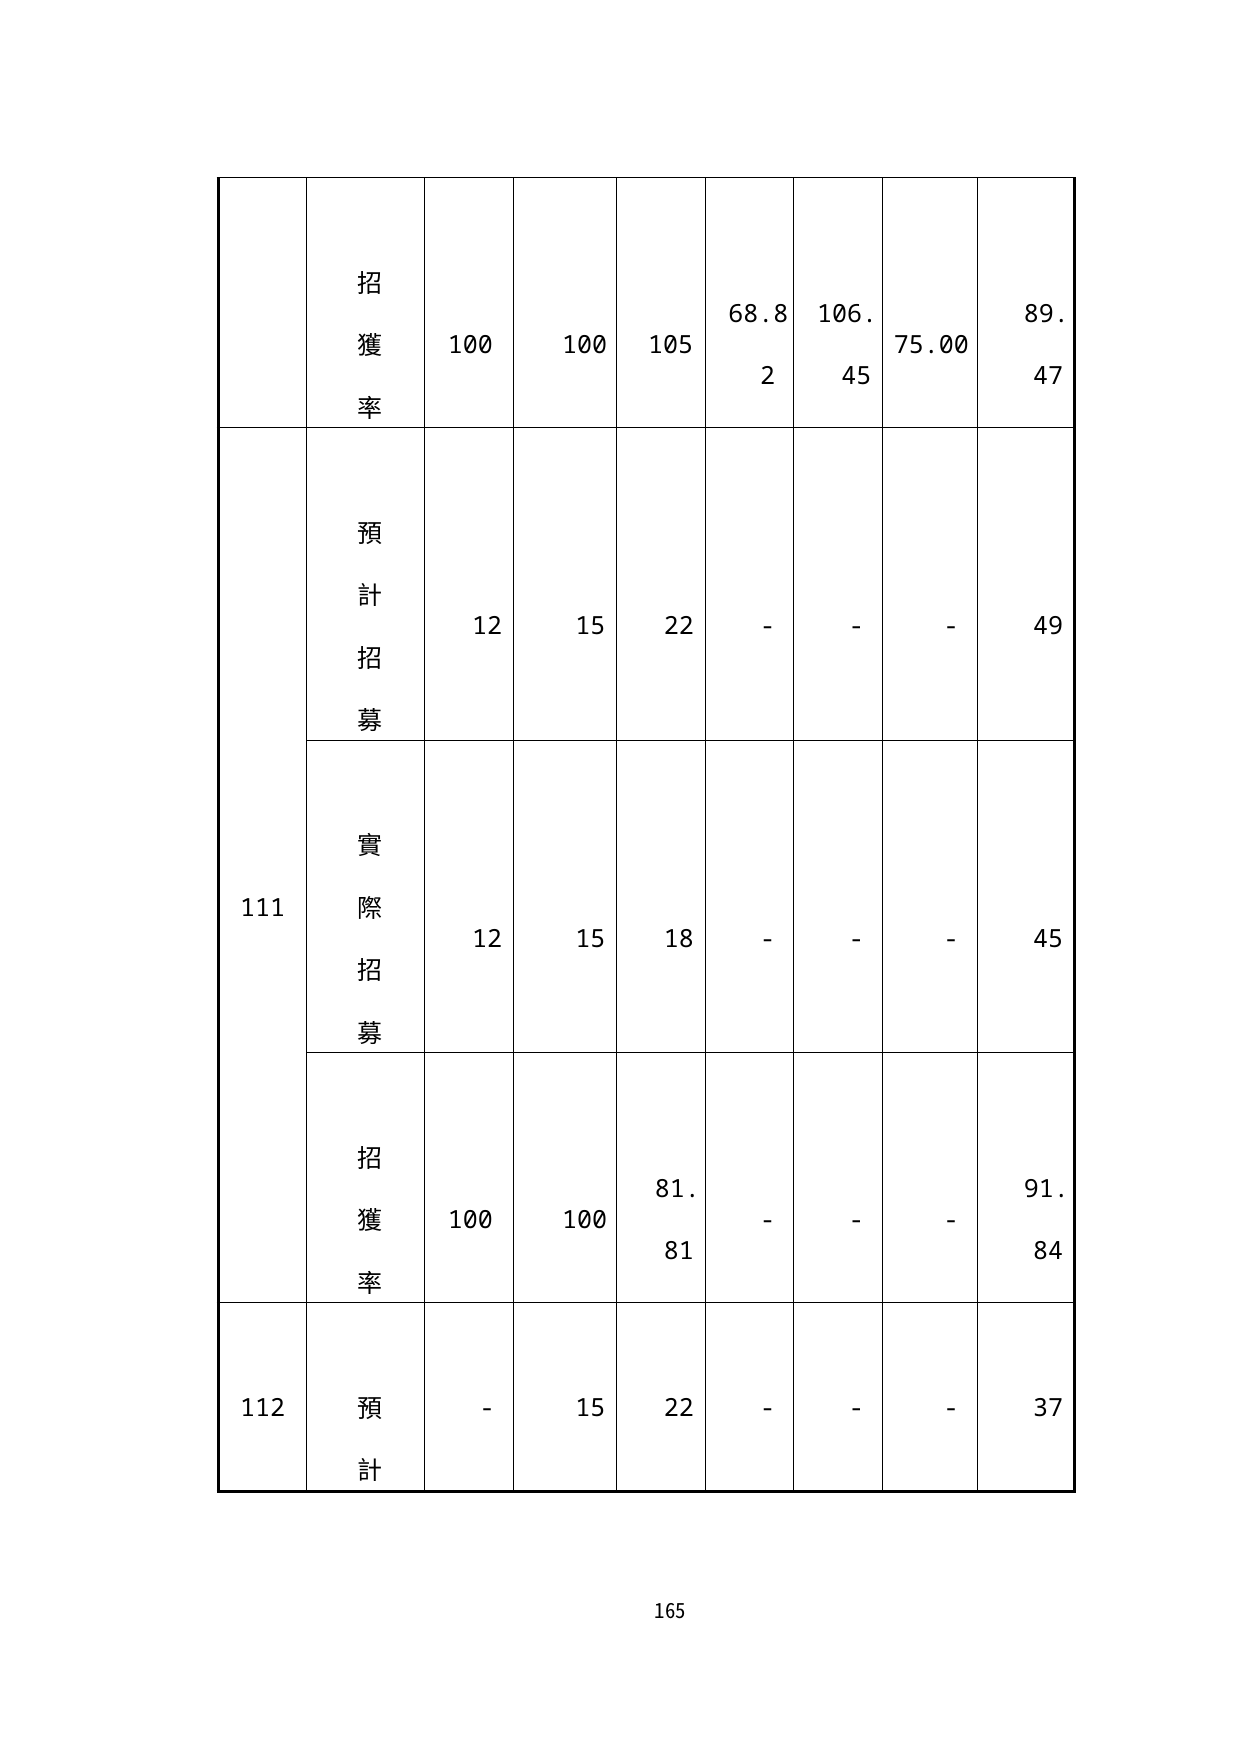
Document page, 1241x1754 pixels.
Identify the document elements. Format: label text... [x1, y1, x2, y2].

table_cell - [794, 741, 882, 1052]
table_cell 100 [425, 1053, 513, 1302]
table_cell 實際招募 [307, 741, 424, 1052]
table_cell 15 [514, 1303, 616, 1490]
table_cell 預計招募 [307, 428, 424, 740]
table_cell 112 [220, 1303, 306, 1490]
table_cell 91.84 [978, 1053, 1073, 1302]
table_cell 100 [514, 178, 616, 427]
table_cell 招獲率 [307, 1053, 424, 1302]
table_cell 106.45 [794, 178, 882, 427]
table_cell 100 [425, 178, 513, 427]
table_cell 15 [514, 428, 616, 740]
table_cell 22 [617, 428, 705, 740]
table_cell 49 [978, 428, 1073, 740]
table_cell 81.81 [617, 1053, 705, 1302]
table_cell 68.82 [706, 178, 793, 427]
table_cell - [883, 741, 977, 1052]
table_cell 105 [617, 178, 705, 427]
table_cell 111 [220, 428, 306, 1302]
table_cell - [883, 1303, 977, 1490]
table_cell - [706, 1303, 793, 1490]
table_cell 12 [425, 428, 513, 740]
table_cell 100 [514, 1053, 616, 1302]
table_cell - [706, 1053, 793, 1302]
table_cell 預計 [307, 1303, 424, 1490]
table_cell - [706, 741, 793, 1052]
table_cell [220, 178, 306, 427]
table_cell 45 [978, 741, 1073, 1052]
table_cell - [883, 428, 977, 740]
table_cell 15 [514, 741, 616, 1052]
table_cell - [883, 1053, 977, 1302]
table_cell - [425, 1303, 513, 1490]
table_cell - [794, 428, 882, 740]
table_cell 89.47 [978, 178, 1073, 427]
table_cell 12 [425, 741, 513, 1052]
table_cell 37 [978, 1303, 1073, 1490]
table_cell - [794, 1303, 882, 1490]
table_cell - [794, 1053, 882, 1302]
table_cell - [706, 428, 793, 740]
table_cell 招獲率 [307, 178, 424, 427]
table_cell 22 [617, 1303, 705, 1490]
table_cell 18 [617, 741, 705, 1052]
table_cell 75.00 [883, 178, 977, 427]
